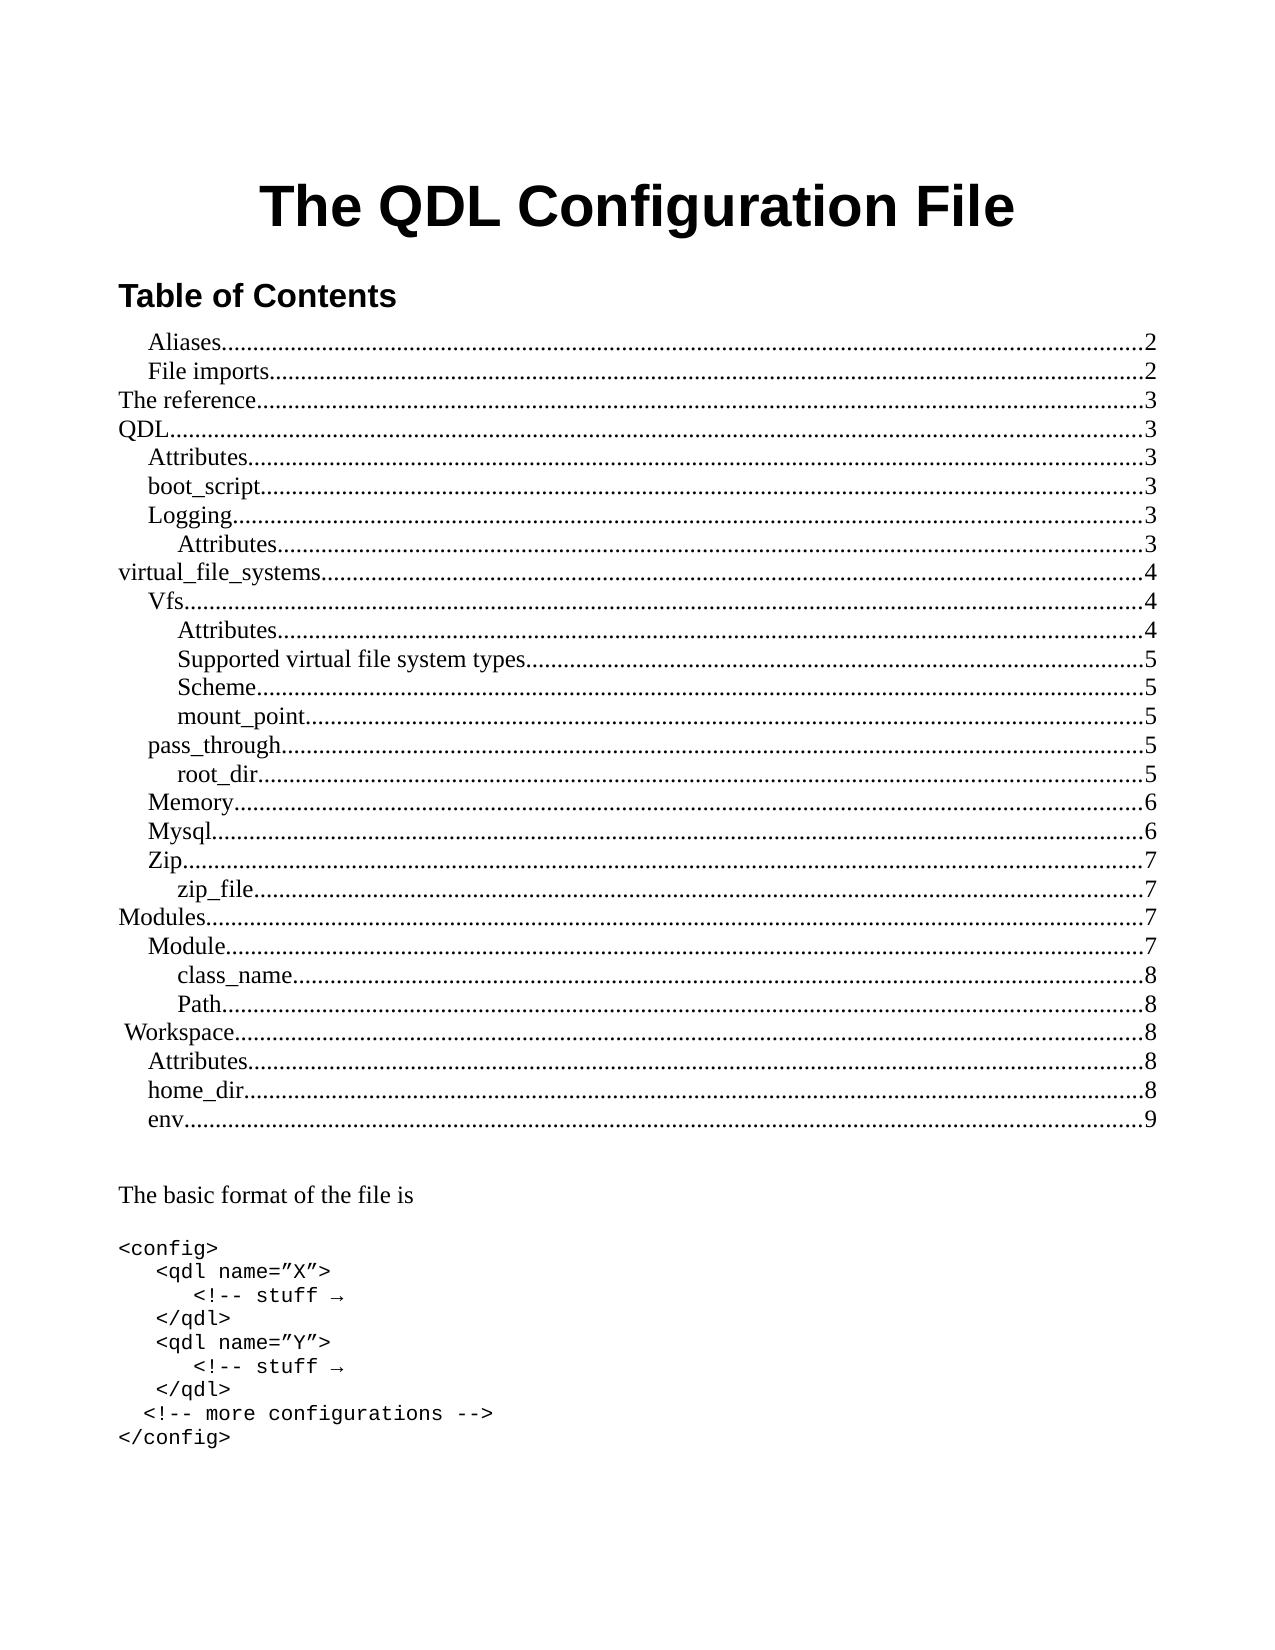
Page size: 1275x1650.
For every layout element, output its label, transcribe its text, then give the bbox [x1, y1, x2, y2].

title The QDL Configuration File [118, 172, 1157, 239]
text QDL 3 [118, 414, 1157, 442]
text Aliases. 2 [148, 327, 1157, 356]
text <config> [118, 1237, 1157, 1261]
text The reference 3 [118, 385, 1157, 414]
text Module 7 [148, 931, 1157, 960]
text Modules 7 [118, 902, 1157, 931]
text Zip 7 [148, 845, 1157, 874]
text Attributes 8 [148, 1046, 1157, 1075]
text class_name 8 [177, 960, 1157, 989]
text zip_file 7 [177, 874, 1157, 902]
text <qdl name=”Y”> [118, 1332, 1157, 1356]
text Vfs 4 [148, 586, 1157, 615]
text <!-- more configurations --> [118, 1403, 1157, 1427]
text <qdl name=”X”> [118, 1261, 1157, 1285]
text Attributes 3 [148, 442, 1157, 471]
subtitle Table of Contents [118, 276, 1157, 315]
text env 9 [148, 1104, 1157, 1132]
text Attributes 3 [177, 529, 1157, 557]
text File imports 2 [148, 356, 1157, 385]
text Attributes 4 [177, 615, 1157, 644]
text Mysql 6 [148, 816, 1157, 845]
text </config> [118, 1427, 1157, 1450]
text home_dir 8 [148, 1075, 1157, 1104]
text Supported virtual file system types 5 [177, 644, 1157, 672]
text <!-- stuff → [118, 1356, 1157, 1379]
text pass_through 5 [148, 730, 1157, 759]
text boot_script 3 [148, 471, 1157, 500]
text Workspace 8 [118, 1017, 1157, 1046]
text <!-- stuff → [118, 1285, 1157, 1308]
text Scheme 5 [177, 672, 1157, 701]
text </qdl> [118, 1308, 1157, 1332]
text virtual_file_systems 4 [118, 557, 1157, 586]
text Logging 3 [148, 500, 1157, 529]
text Memory 6 [148, 787, 1157, 816]
text root_dir 5 [177, 759, 1157, 787]
text mount_point 5 [177, 701, 1157, 730]
text </qdl> [118, 1379, 1157, 1403]
text Path 8 [177, 989, 1157, 1017]
text The basic format of the file is [118, 1180, 1157, 1209]
